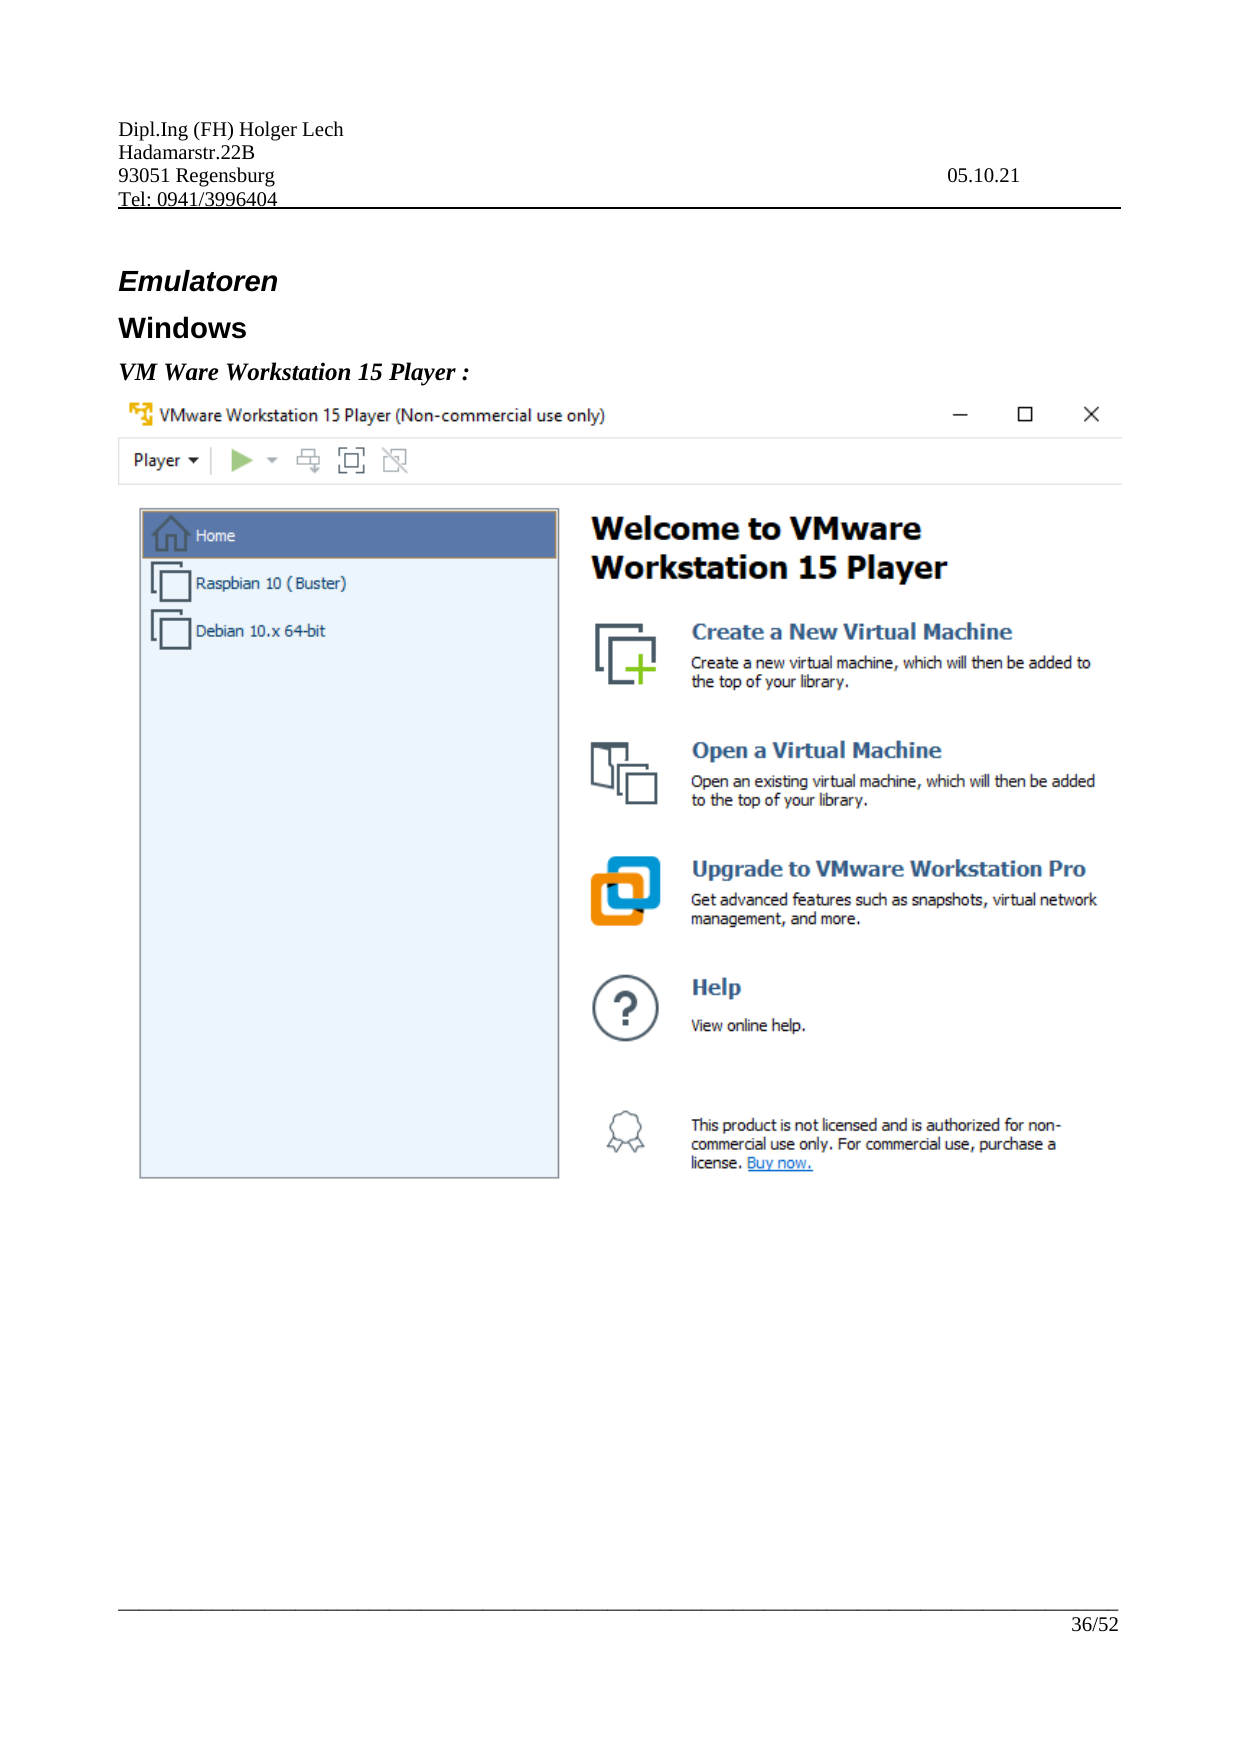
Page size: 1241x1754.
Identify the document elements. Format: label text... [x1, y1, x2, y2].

subtitle Emulatoren [118, 265, 1122, 298]
subtitle Windows [118, 312, 1122, 345]
text VM Ware Workstation 15 Player : [118, 358, 1122, 385]
picture [118, 397, 1122, 1199]
